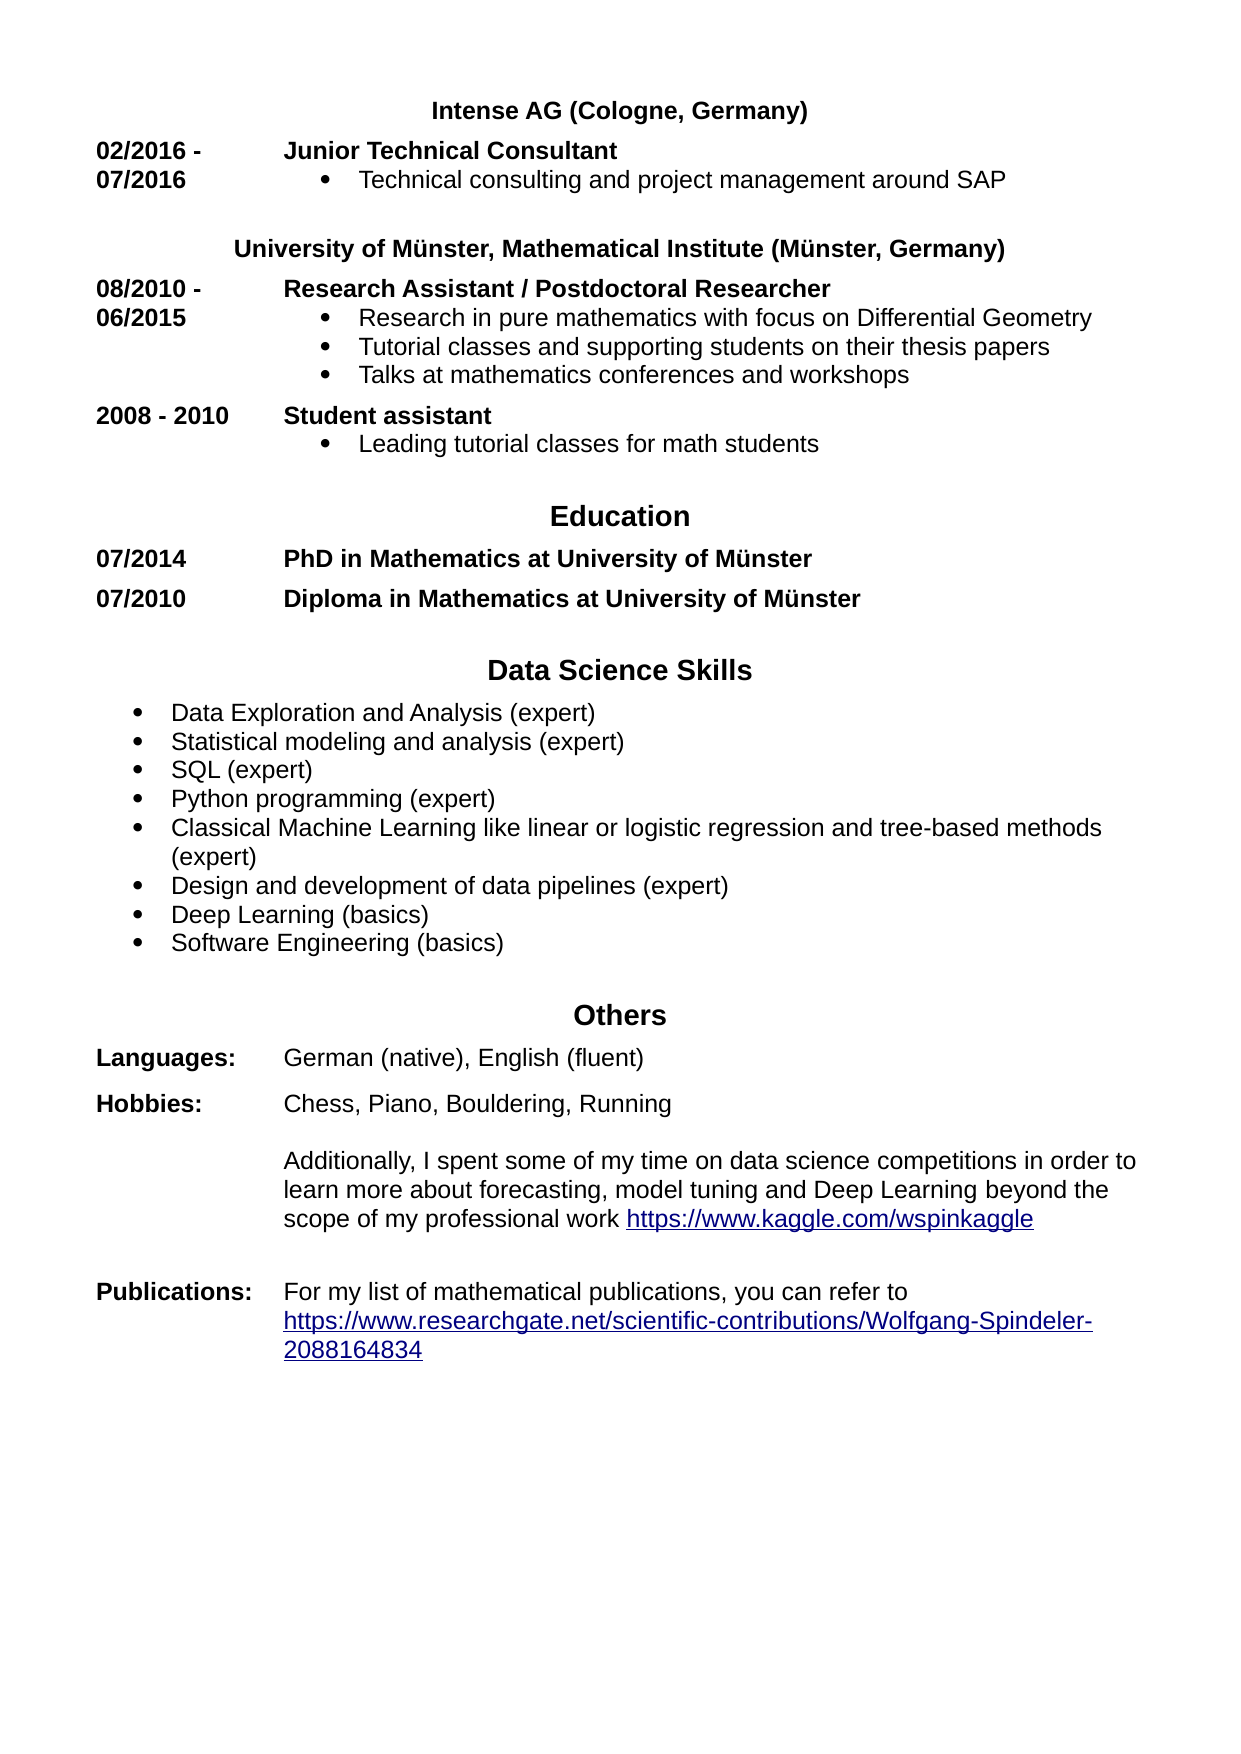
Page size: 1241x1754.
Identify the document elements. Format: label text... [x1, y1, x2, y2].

table_cell Junior Technical Consultant Technical consulting and project management around SAP [278, 130, 1150, 199]
table_cell 08/2010 - 06/2015 [90, 268, 277, 395]
table_cell Hobbies: [90, 1083, 277, 1272]
table_cell 2008 - 2010 [90, 395, 277, 464]
table_cell Data Exploration and Analysis (expert) Statistical modeling and analysis (expert) SQL (expert) Python programming (expert) Classical Machine Learning like linear or logistic regression and tree-based methods (expert) Design and development of data pipelines (expert) Deep Learning (basics) Software Engineering (basics) [90, 692, 1150, 963]
table_cell University of Münster, Mathematical Institute (Münster, Germany) [90, 199, 1150, 268]
table_cell Student assistant Leading tutorial classes for math students [278, 395, 1150, 464]
table_cell Intense AG (Cologne, Germany) [90, 90, 1150, 130]
table_cell Publications: [90, 1272, 277, 1388]
table_cell For my list of mathematical publications, you can refer to https://www.researchgate.net/scientific-contributions/Wolfgang-Spindeler-2088164834 [278, 1272, 1150, 1388]
table_cell Education [90, 464, 1150, 538]
table_cell Research Assistant / Postdoctoral Researcher Research in pure mathematics with focus on Differential Geometry Tutorial classes and supporting students on their thesis papers Talks at mathematics conferences and workshops [278, 268, 1150, 395]
table_cell PhD in Mathematics at University of Münster [278, 538, 1150, 578]
table_cell Diploma in Mathematics at University of Münster [278, 578, 1150, 618]
table_cell Chess, Piano, Bouldering, Running Additionally, I spent some of my time on data science competitions in order to learn more about forecasting, model tuning and Deep Learning beyond the scope of my professional work https://www.kaggle.com/wspinkaggle [278, 1083, 1150, 1272]
table_cell Others [90, 963, 1150, 1037]
table_cell 07/2014 [90, 538, 277, 578]
table_cell 07/2010 [90, 578, 277, 618]
table_cell 02/2016 - 07/2016 [90, 130, 277, 199]
table_cell Data Science Skills [90, 618, 1150, 692]
table_cell German (native), English (fluent) [278, 1037, 1150, 1083]
table_cell Languages: [90, 1037, 277, 1083]
